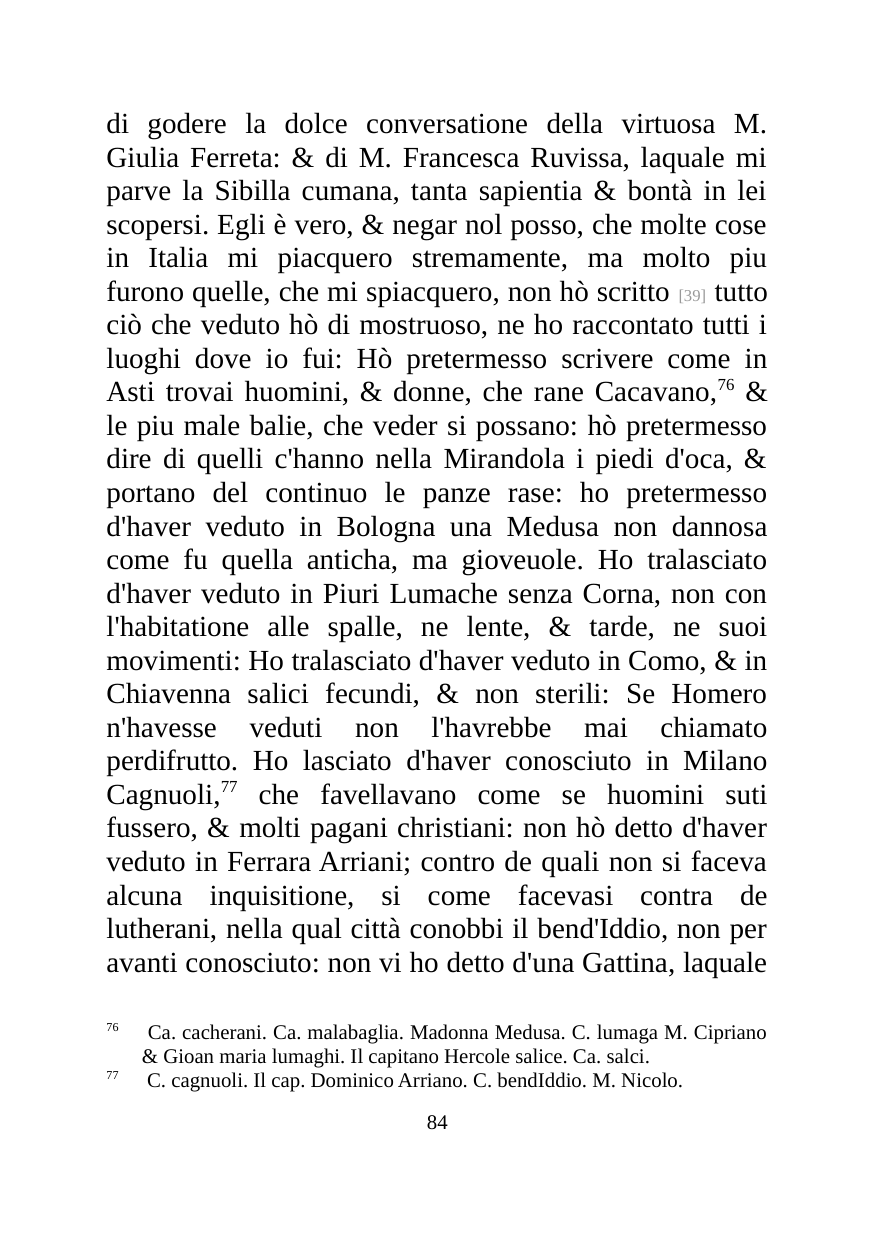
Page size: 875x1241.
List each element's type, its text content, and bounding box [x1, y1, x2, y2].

text C. cagnuoli. Il cap. Dominico Arriano. C. bendIddio. M. Nicolo. [106, 1068, 768, 1092]
text Ca. cacherani. Ca. malabaglia. Madonna Medusa. C. lumaga M. Cipriano & Gioan maria lumaghi. Il capitano Hercole salice. Ca. salci. [106, 1020, 768, 1068]
